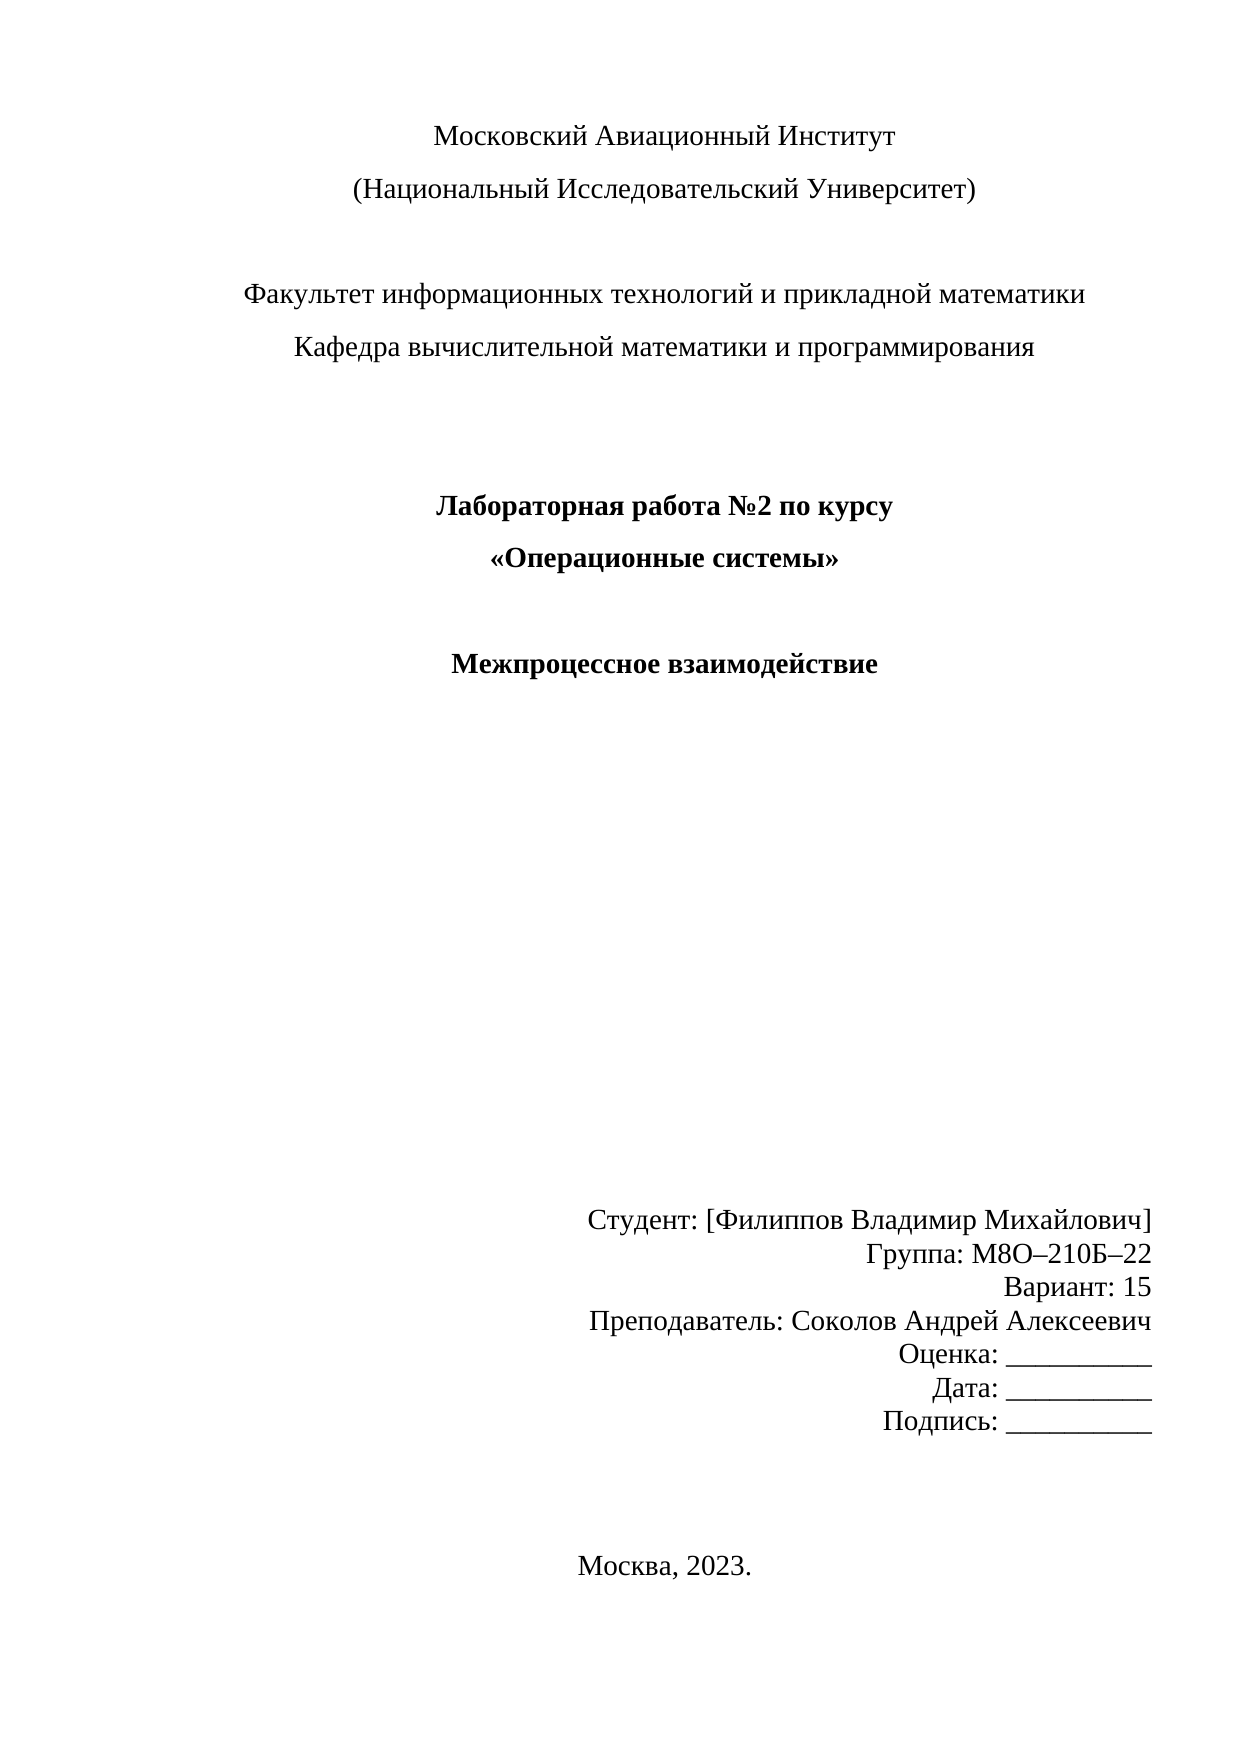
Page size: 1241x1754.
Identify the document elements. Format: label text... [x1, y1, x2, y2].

text Московский Авиационный Институт [177, 118, 1152, 152]
text Факультет информационных технологий и прикладной математики [177, 277, 1152, 310]
text Подпись: __________ [177, 1403, 1152, 1437]
text Межпроцессное взаимодействие [177, 646, 1152, 680]
text Дата: __________ [177, 1370, 1152, 1403]
text «Операционные системы» [177, 541, 1152, 574]
text Вариант: 15 [767, 1269, 1152, 1303]
text Москва, 2023. [177, 1548, 1152, 1582]
text Группа: М8О–210Б–22 [767, 1236, 1152, 1269]
text (Национальный Исследовательский Университет) [177, 171, 1152, 204]
text Оценка: __________ [177, 1336, 1152, 1370]
text Преподаватель: Соколов Андрей Алексеевич [177, 1303, 1152, 1336]
text Кафедра вычислительной математики и программирования [177, 329, 1152, 363]
text Студент: [Филиппов Владимир Михайлович] [177, 1202, 1152, 1236]
text Лабораторная работа №2 по курсу [177, 488, 1152, 521]
